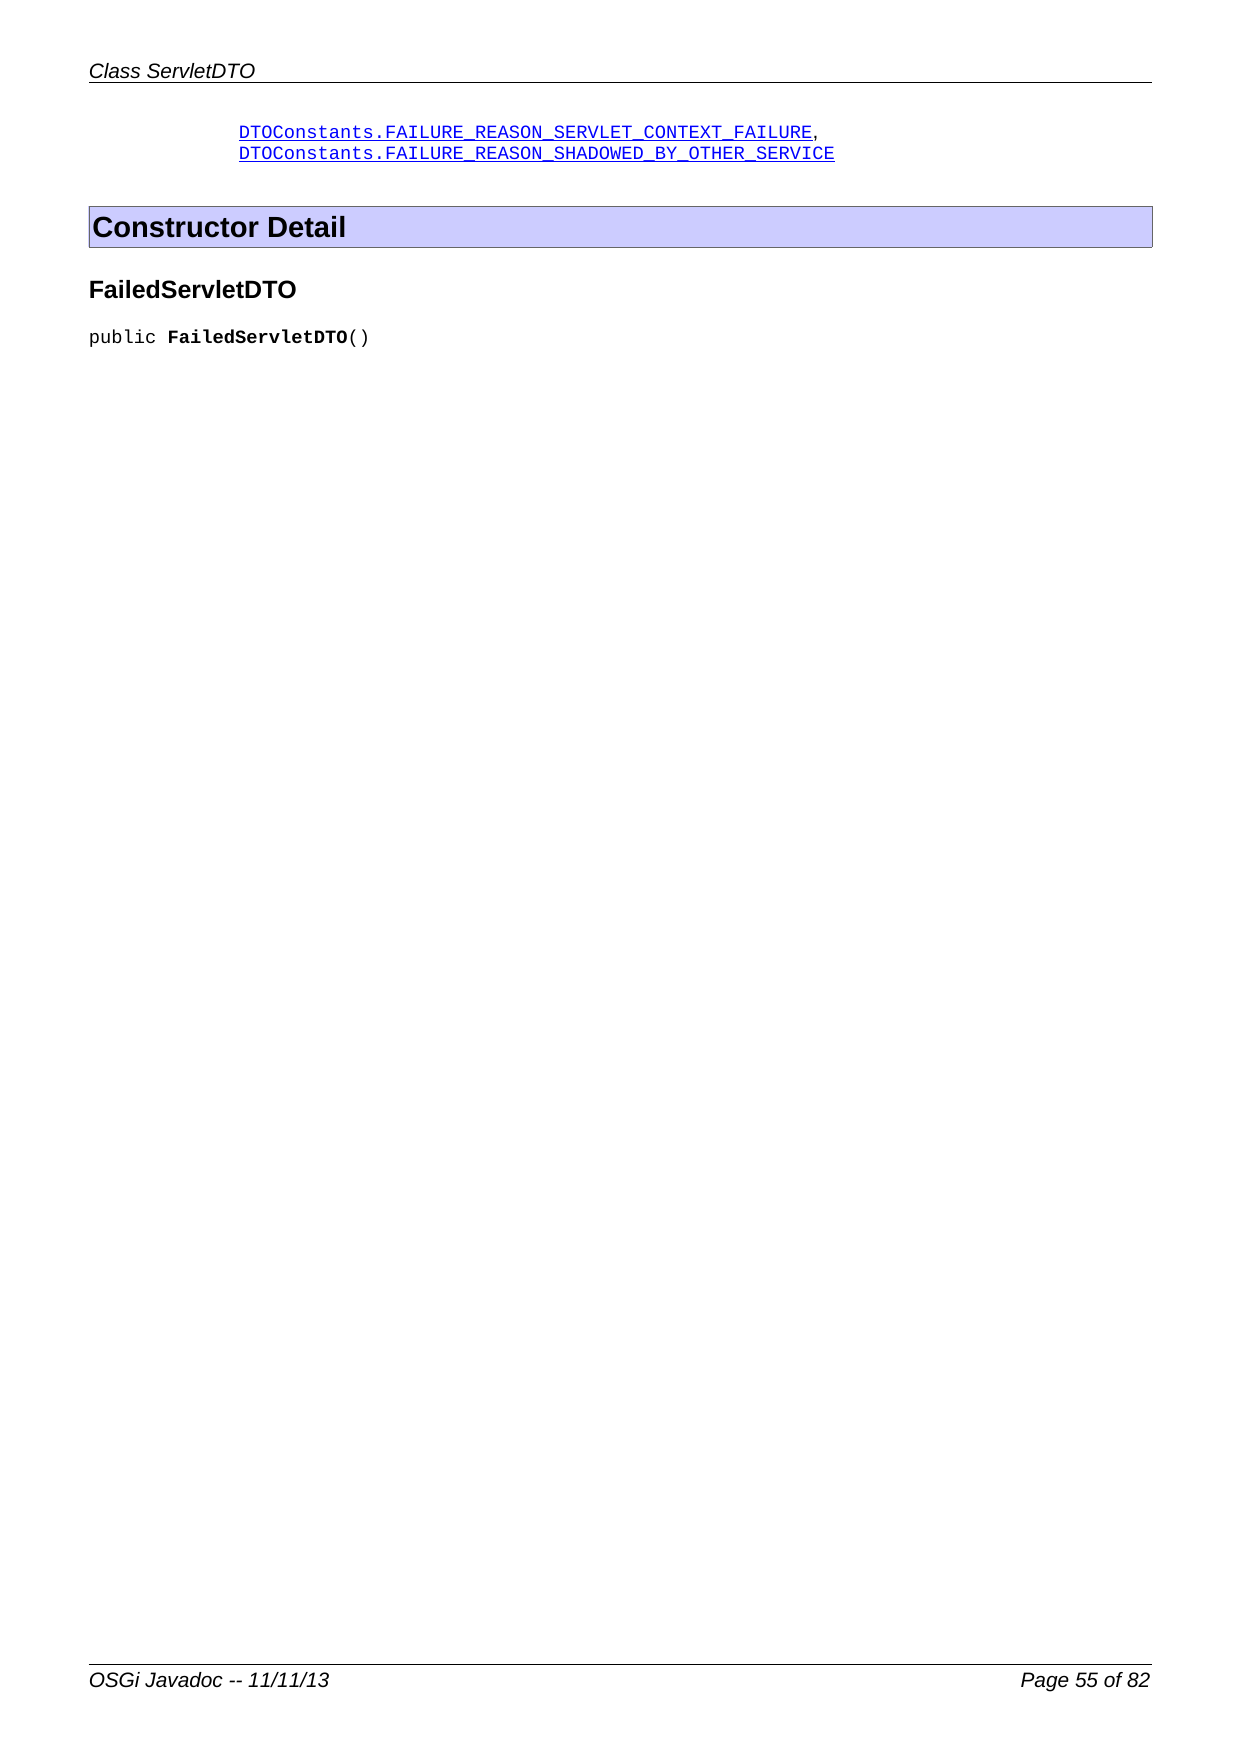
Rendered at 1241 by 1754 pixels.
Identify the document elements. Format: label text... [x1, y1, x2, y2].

text DTOConstants.FAILURE_REASON_SERVLET_CONTEXT_FAILURE, DTOConstants.FAILURE_REASON_SHADOWED_BY_OTHER_SERVICE [238, 118, 1152, 165]
subtitle FailedServletDTO [88, 275, 1152, 304]
subtitle Constructor Detail [90, 207, 1152, 247]
text public FailedServletDTO() [88, 328, 1152, 349]
